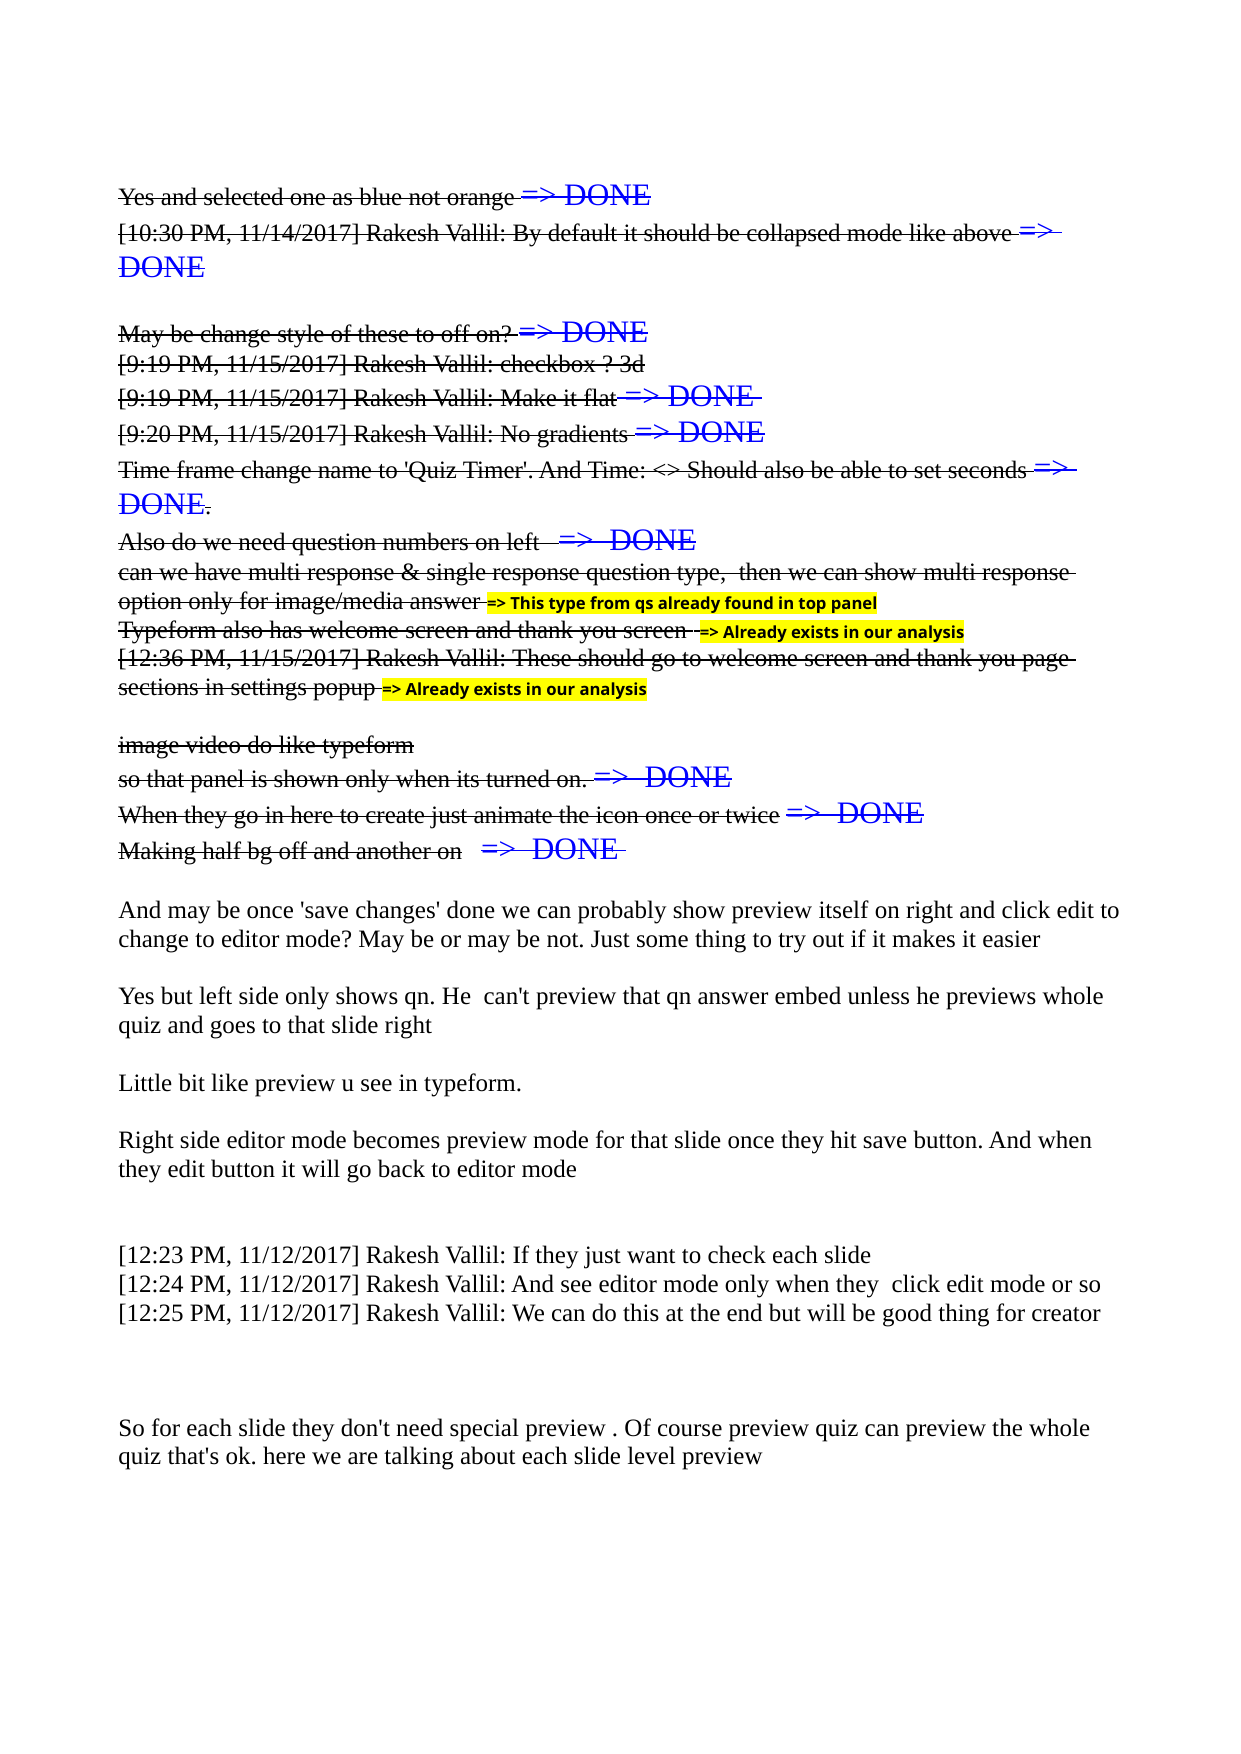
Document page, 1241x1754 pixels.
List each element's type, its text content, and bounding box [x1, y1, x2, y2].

text And may be once 'save changes' done we can probably show preview itself on right and click edit to change to editor mode? May be or may be not. Just some thing to try out if it makes it easier [118, 895, 1122, 953]
text Typeform also has welcome screen and thank you screen => Already exists in our analysis [118, 615, 1122, 643]
text Making half bg off and another on => DONE [118, 830, 1122, 866]
text So for each slide they don't need special preview . Of course preview quiz can preview the whole quiz that's ok. here we are talking about each slide level preview [118, 1413, 1122, 1470]
text [9:20 PM, 11/15/2017] Rakesh Vallil: No gradients => DONE [118, 413, 1122, 449]
text can we have multi response & single response question type, then we can show multi response option only for image/media answer => This type from qs already found in top panel [118, 557, 1122, 615]
text Yes but left side only shows qn. He can't preview that qn answer embed unless he previews whole quiz and goes to that slide right [118, 981, 1122, 1039]
text [12:24 PM, 11/12/2017] Rakesh Vallil: And see editor mode only when they click edit mode or so [118, 1269, 1122, 1298]
text [10:30 PM, 11/14/2017] Rakesh Vallil: By default it should be collapsed mode like above => DONE [118, 212, 1122, 284]
text Also do we need question numbers on left => DONE [118, 521, 1122, 557]
text [12:36 PM, 11/15/2017] Rakesh Vallil: These should go to welcome screen and thank you page sections in settings popup => Already exists in our analysis [118, 643, 1122, 701]
text so that panel is shown only when its turned on. => DONE [118, 758, 1122, 794]
text Little bit like preview u see in typeform. [118, 1068, 1122, 1096]
text Yes and selected one as blue not orange => DONE [118, 176, 1122, 212]
text [9:19 PM, 11/15/2017] Rakesh Vallil: Make it flat => DONE [118, 378, 1122, 413]
text May be change style of these to off on? => DONE [118, 313, 1122, 349]
text [9:19 PM, 11/15/2017] Rakesh Vallil: checkbox ? 3d [118, 349, 1122, 378]
text [12:25 PM, 11/12/2017] Rakesh Vallil: We can do this at the end but will be good thing for creator [118, 1298, 1122, 1326]
text [12:23 PM, 11/12/2017] Rakesh Vallil: If they just want to check each slide [118, 1240, 1122, 1269]
text Time frame change name to 'Quiz Timer'. And Time: <> Should also be able to set seconds => DONE. [118, 449, 1122, 521]
text When they go in here to create just animate the icon once or twice => DONE [118, 794, 1122, 830]
text image video do like typeform [118, 730, 1122, 758]
text Right side editor mode becomes preview mode for that slide once they hit save button. And when they edit button it will go back to editor mode [118, 1125, 1122, 1183]
